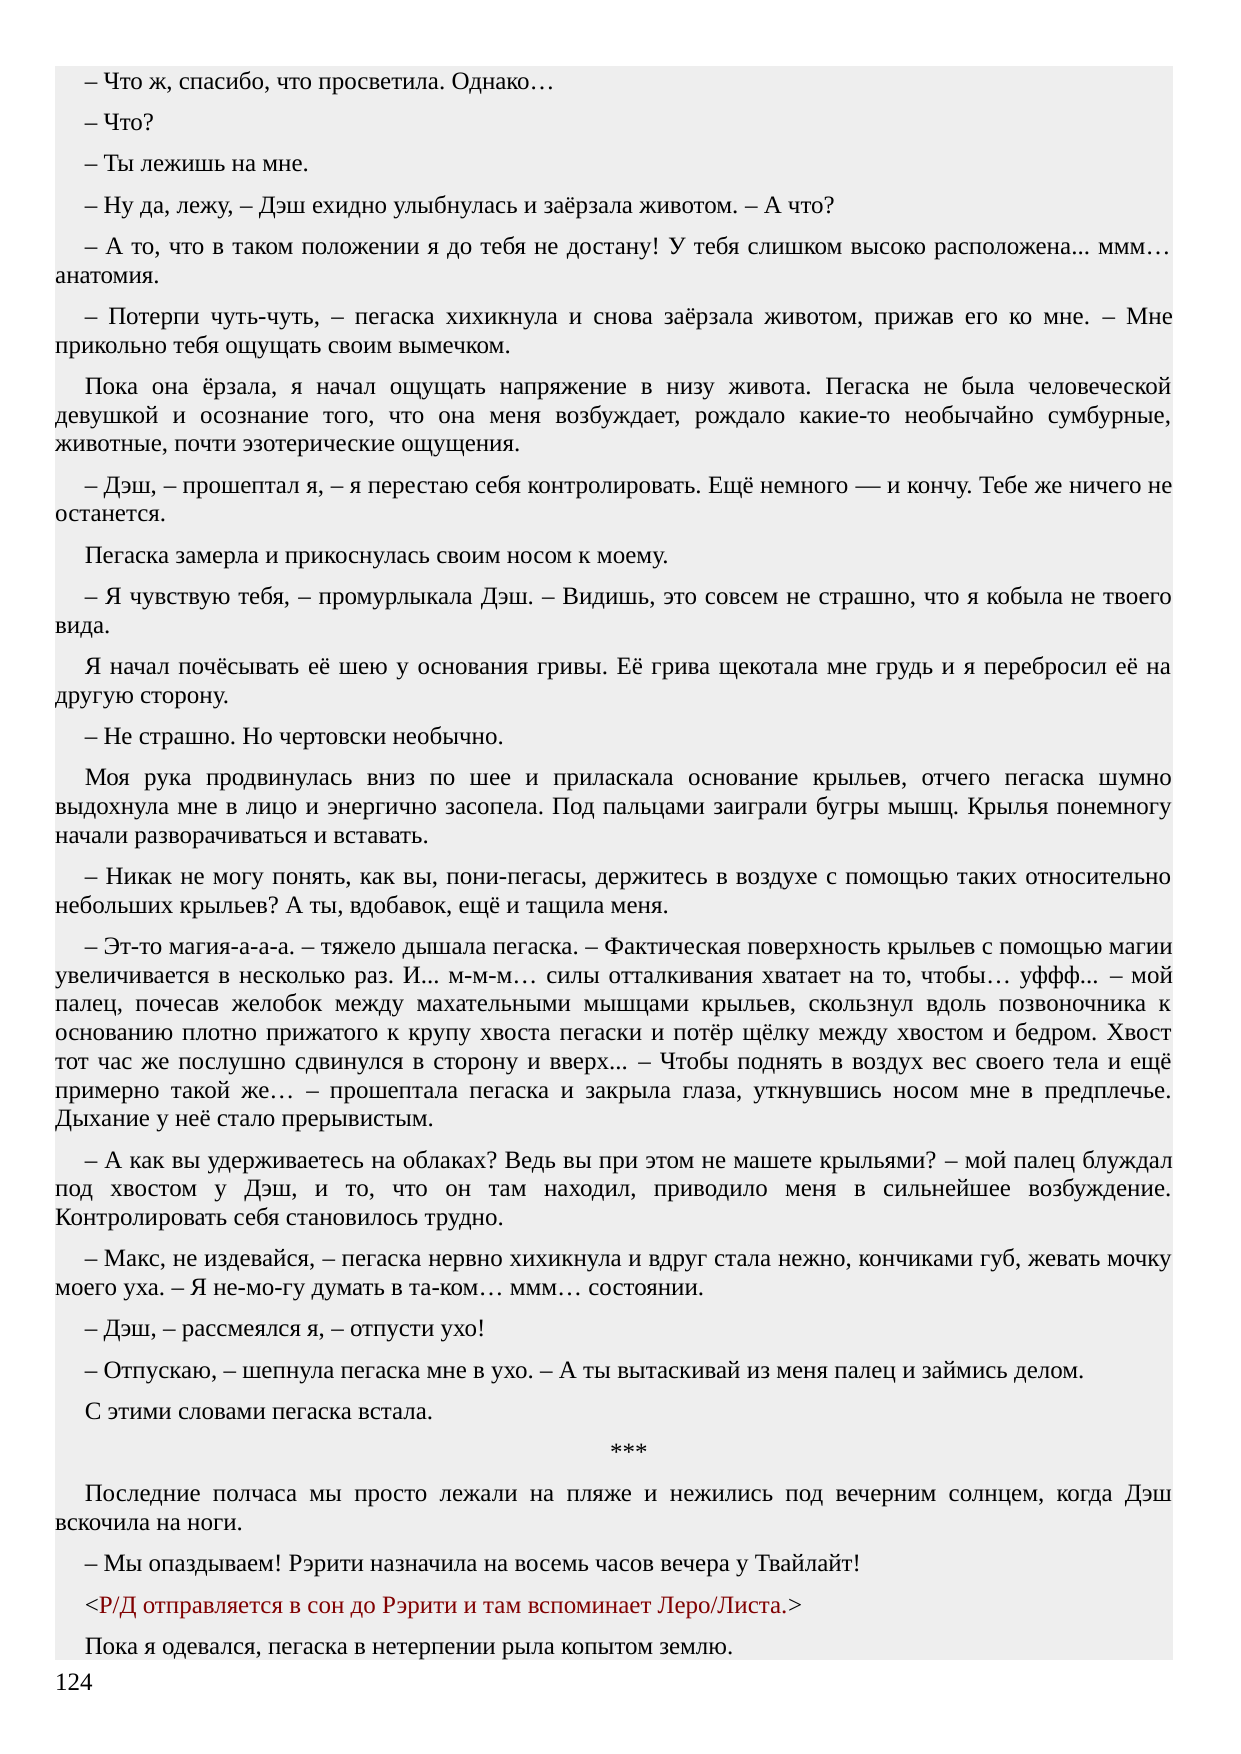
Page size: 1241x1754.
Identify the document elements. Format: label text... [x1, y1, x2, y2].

text Я начал почёсывать её шею у основания гривы. Её грива щекотала мне грудь и я перебросил её на другую сторону. [55, 651, 1173, 708]
text Моя рука продвинулась вниз по шее и приласкала основание крыльев, отчего пегаска шумно выдохнула мне в лицо и энергично засопела. Под пальцами заиграли бугры мышц. Крылья понемногу начали разворачиваться и вставать. [55, 762, 1173, 848]
text – Потерпи чуть-чуть, – пегаска хихикнула и снова заёрзала животом, прижав его ко мне. – Мне прикольно тебя ощущать своим вымечком. [55, 301, 1173, 358]
text – Отпускаю, – шепнула пегаска мне в ухо. – А ты вытаскивай из меня палец и займись делом. [55, 1355, 1173, 1383]
text – Я чувствую тебя, – промурлыкала Дэш. – Видишь, это совсем не страшно, что я кобыла не твоего вида. [55, 581, 1173, 638]
text *** [55, 1437, 1173, 1466]
text Пока она ёрзала, я начал ощущать напряжение в низу живота. Пегаска не была человеческой девушкой и осознание того, что она меня возбуждает, рождало какие-то необычайно сумбурные, животные, почти эзотерические ощущения. [55, 371, 1173, 457]
text – Дэш, – прошептал я, – я перестаю себя контролировать. Ещё немного — и кончу. Тебе же ничего не останется. [55, 470, 1173, 527]
text – Никак не могу понять, как вы, пони-пегасы, держитесь в воздухе с помощью таких относительно небольших крыльев? А ты, вдобавок, ещё и тащила меня. [55, 861, 1173, 918]
text – Эт-то магия-а-а-а. – тяжело дышала пегаска. – Фактическая поверхность крыльев с помощью магии увеличивается в несколько раз. И... м-м-м… силы отталкивания хватает на то, чтобы… уффф... – мой палец, почесав желобок между махательными мышцами крыльев, скользнул вдоль позвоночника к основанию плотно прижатого к крупу хвоста пегаски и потёр щёлку между хвостом и бедром. Хвост тот час же послушно сдвинулся в сторону и вверх... – Чтобы поднять в воздух вес своего тела и ещё примерно такой же… – прошептала пегаска и закрыла глаза, уткнувшись носом мне в предплечье. Дыхание у неё стало прерывистым. [55, 931, 1173, 1132]
text – Ну да, лежу, – Дэш ехидно улыбнулась и заёрзала животом. – А что? [55, 190, 1173, 218]
text – Что ж, спасибо, что просветила. Однако… [55, 66, 1173, 95]
text Последние полчаса мы просто лежали на пляже и нежились под вечерним солнцем, когда Дэш вскочила на ноги. [55, 1478, 1173, 1536]
text – А то, что в таком положении я до тебя не достану! У тебя слишком высоко расположена... ммм… анатомия. [55, 231, 1173, 288]
text – Что? [55, 107, 1173, 136]
text С этими словами пегаска встала. [55, 1396, 1173, 1425]
text – Макс, не издевайся, – пегаска нервно хихикнула и вдруг стала нежно, кончиками губ, жевать мочку моего уха. – Я не-мо-гу думать в та-ком… ммм… состоянии. [55, 1243, 1173, 1301]
text – Не страшно. Но чертовски необычно. [55, 721, 1173, 750]
text – А как вы удерживаетесь на облаках? Ведь вы при этом не машете крыльями? – мой палец блуждал под хвостом у Дэш, и то, что он там находил, приводило меня в сильнейшее возбуждение. Контролировать себя становилось трудно. [55, 1145, 1173, 1231]
text <Р/Д отправляется в сон до Рэрити и там вспоминает Леро/Листа.> [55, 1590, 1173, 1618]
text Пока я одевался, пегаска в нетерпении рыла копытом землю. [55, 1631, 1173, 1660]
text Пегаска замерла и прикоснулась своим носом к моему. [55, 540, 1173, 568]
text – Ты лежишь на мне. [55, 148, 1173, 177]
text – Мы опаздываем! Рэрити назначила на восемь часов вечера у Твайлайт! [55, 1548, 1173, 1577]
text – Дэш, – рассмеялся я, – отпусти ухо! [55, 1313, 1173, 1342]
